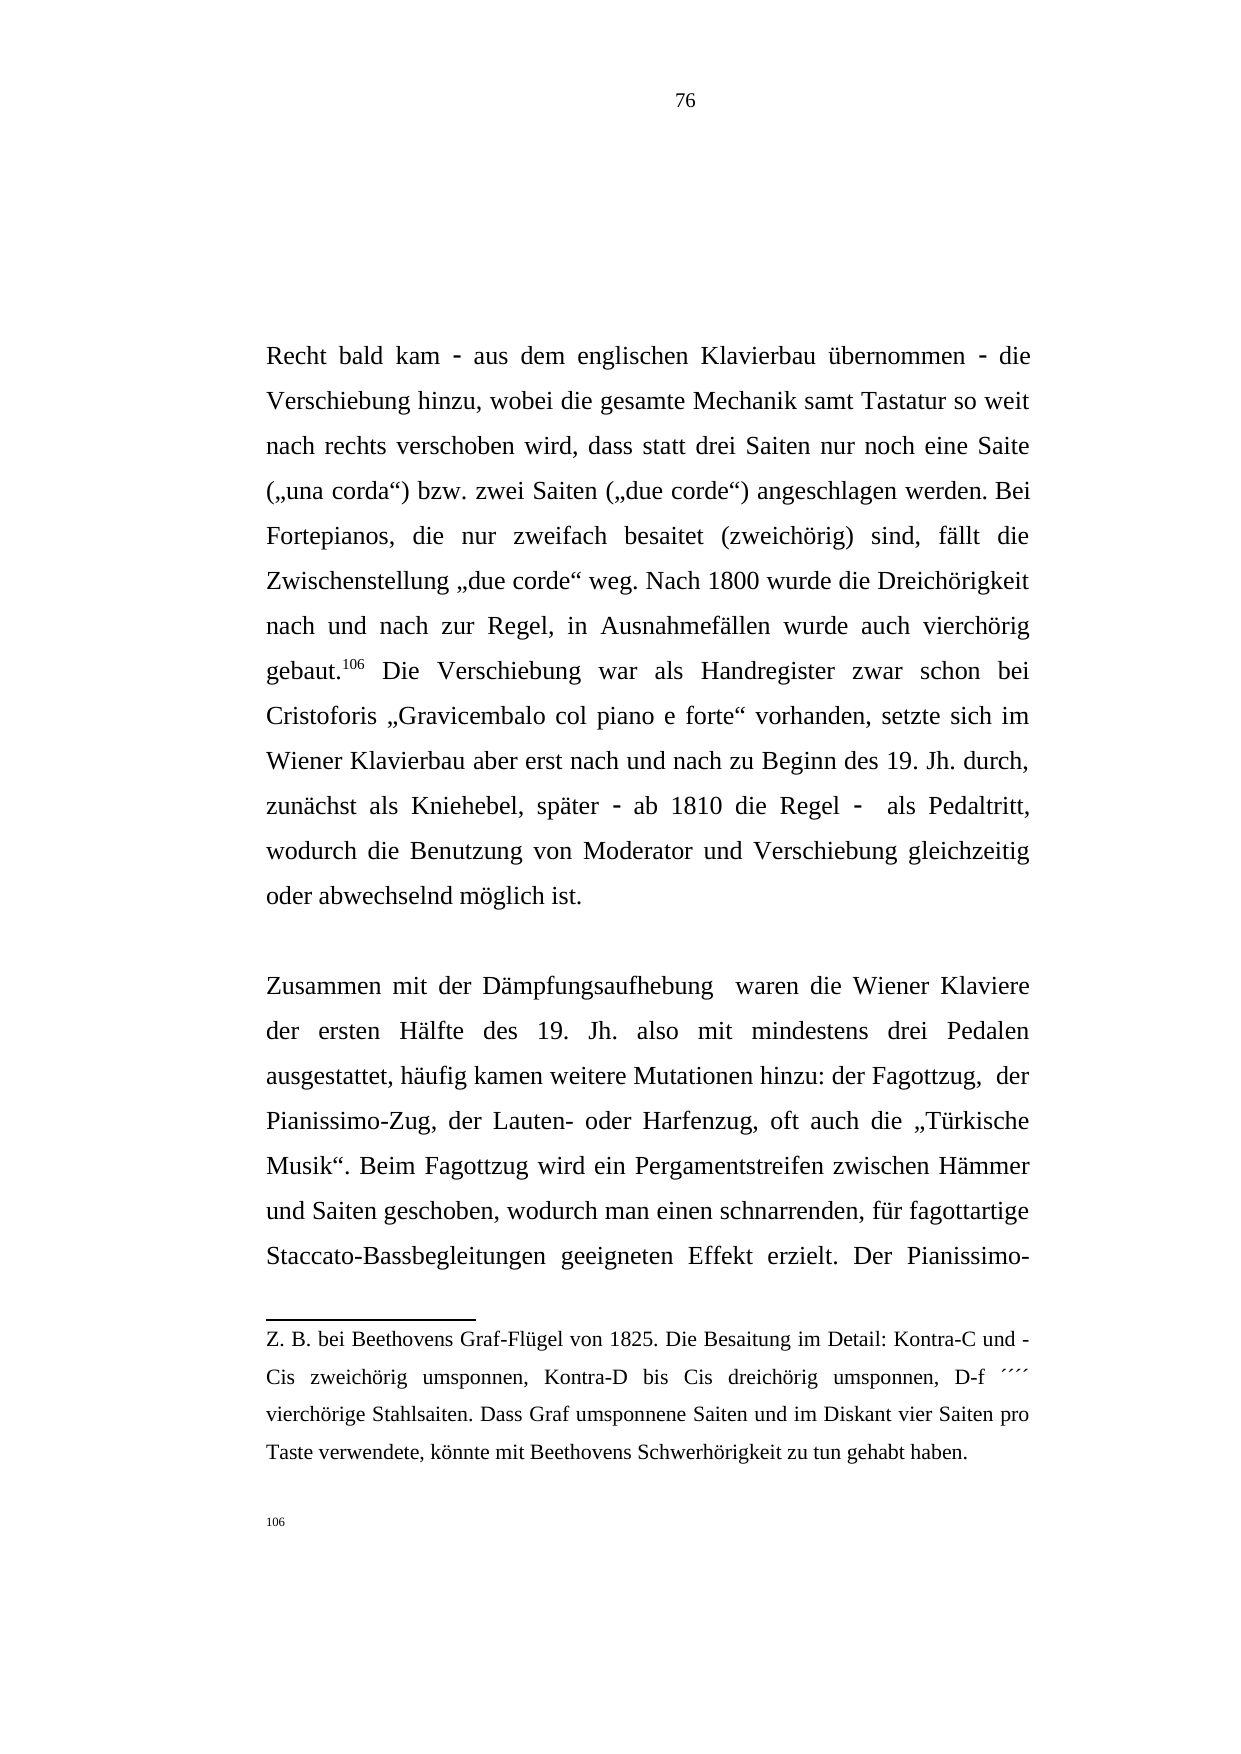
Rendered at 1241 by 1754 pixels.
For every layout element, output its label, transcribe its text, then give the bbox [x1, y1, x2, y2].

text Zusammen mit der Dämpfungsaufhebung waren die Wiener Klaviere der ersten Hälfte des 19. Jh. also mit mindestens drei Pedalen ausgestattet, häufig kamen weitere Mutationen hinzu: der Fagottzug, der Pianissimo-Zug, der Lauten- oder Harfenzug, oft auch die „Türkische Musik“. Beim Fagottzug wird ein Pergamentstreifen zwischen Hämmer und Saiten geschoben, wodurch man einen schnarrenden, für fagottartige Staccato-Bassbegleitungen geeigneten Effekt erzielt. Der Pianissimo- [266, 970, 1031, 1270]
text Z. B. bei Beethovens Graf-Flügel von 1825. Die Besaitung im Detail: Kontra-C und -Cis zweichörig umsponnen, Kontra-D bis Cis dreichörig umsponnen, D-f ´´´´ vierchörige Stahlsaiten. Dass Graf umsponnene Saiten und im Diskant vier Saiten pro Taste verwendete, könnte mit Beethovens Schwerhörigkeit zu tun gehabt haben. [266, 1326, 1031, 1464]
text Recht bald kam  aus dem englischen Klavierbau übernommen  die Verschiebung hinzu, wobei die gesamte Mechanik samt Tastatur so weit nach rechts verschoben wird, dass statt drei Saiten nur noch eine Saite („una corda“) bzw. zwei Saiten („due corde“) angeschlagen werden. Bei Fortepianos, die nur zweifach besaitet (zweichörig) sind, fällt die Zwischenstellung „due corde“ weg. Nach 1800 wurde die Dreichörigkeit nach und nach zur Regel, in Ausnahmefällen wurde auch vierchörig gebaut. Die Verschiebung war als Handregister zwar schon bei Cristoforis „Gravicembalo col piano e forte“ vorhanden, setzte sich im Wiener Klavierbau aber erst nach und nach zu Beginn des 19. Jh. durch, zunächst als Kniehebel, später  ab 1810 die Regel  als Pedaltritt, wodurch die Benutzung von Moderator und Verschiebung gleichzeitig oder abwechselnd möglich ist. [266, 340, 1031, 910]
